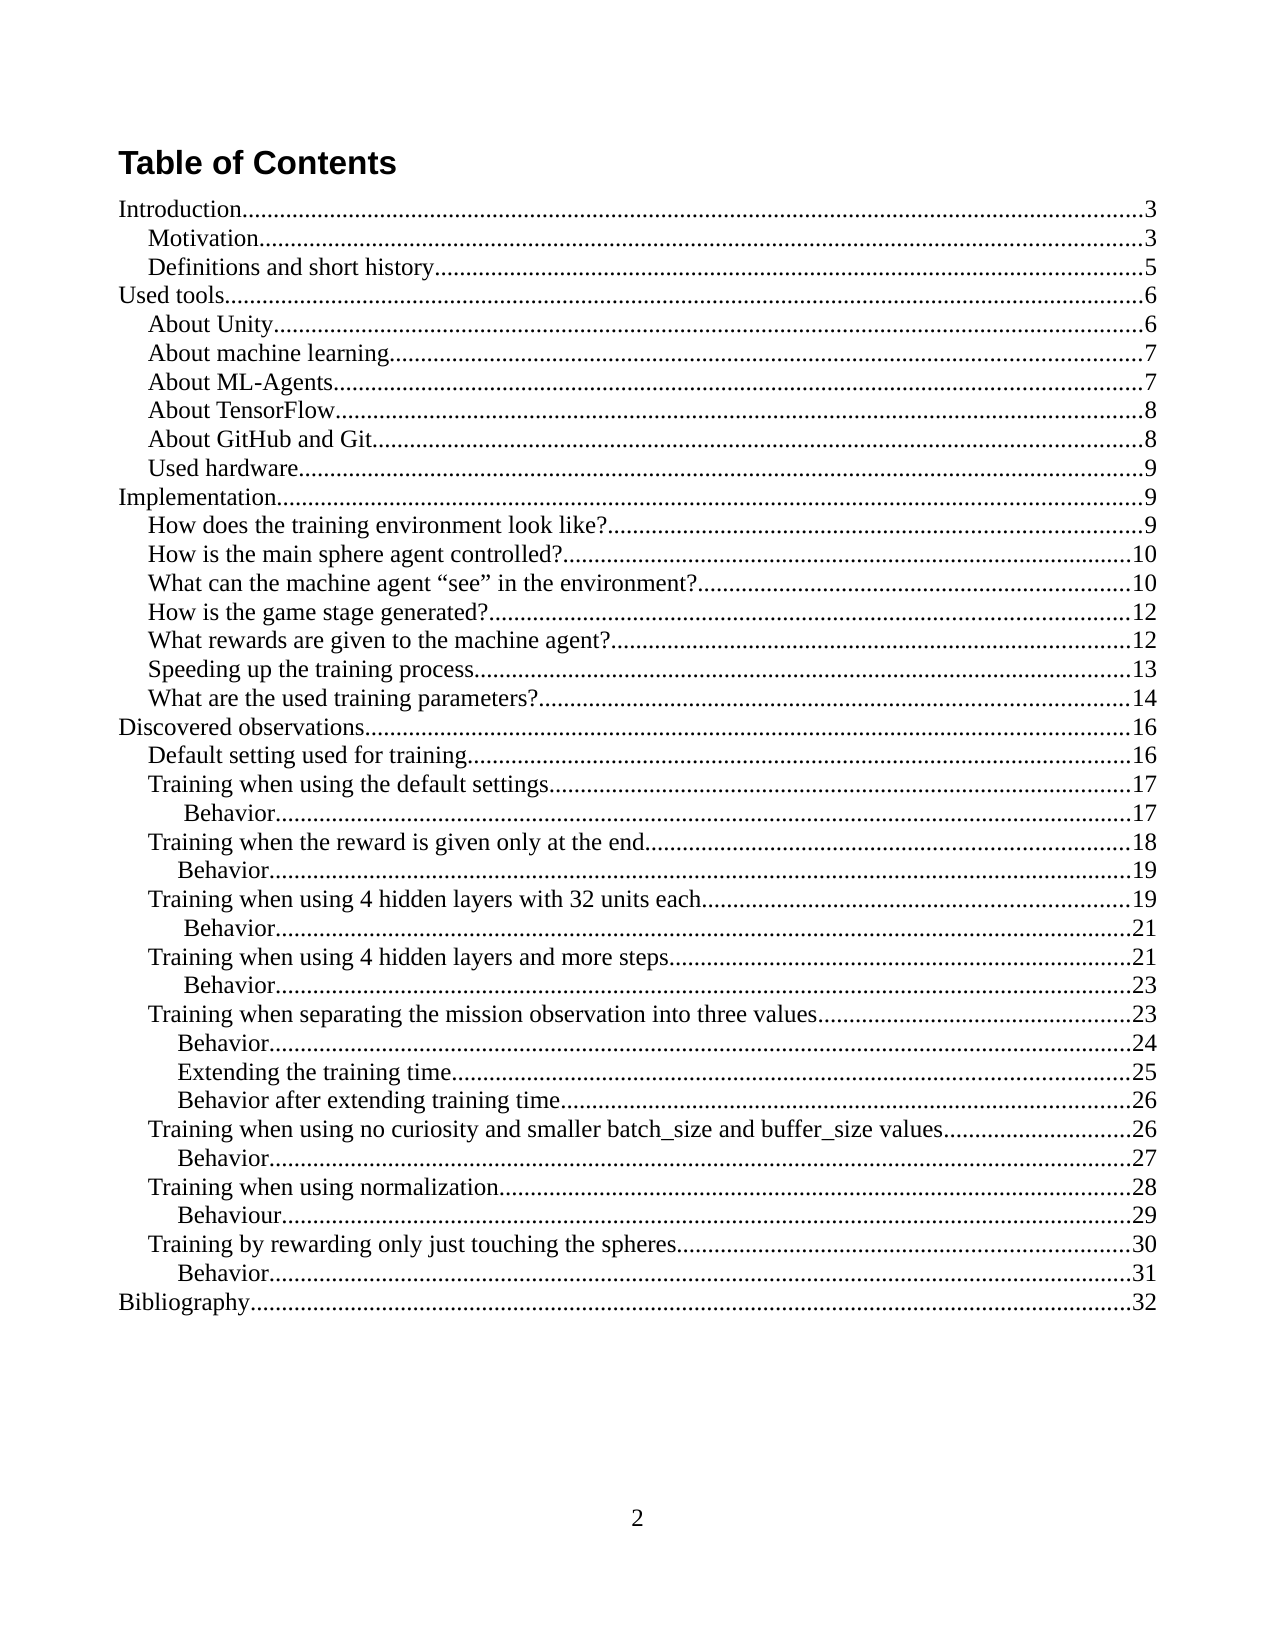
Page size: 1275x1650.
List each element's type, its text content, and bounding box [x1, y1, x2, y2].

text Behavior 19 [177, 855, 1157, 884]
text How is the main sphere agent controlled? 10 [148, 539, 1157, 568]
text What rewards are given to the machine agent? 12 [148, 625, 1157, 654]
text Discovered observations 16 [118, 712, 1157, 740]
text Behavior 27 [177, 1143, 1157, 1172]
text What are the used training parameters? 14 [148, 683, 1157, 712]
text Training when using no curiosity and smaller batch_size and buffer_size values 26 [148, 1114, 1157, 1143]
text Behavior 23 [177, 970, 1157, 999]
text About ML-Agents 7 [148, 367, 1157, 395]
text Training when using 4 hidden layers and more steps 21 [148, 942, 1157, 970]
text Implementation 9 [118, 482, 1157, 510]
text Training by rewarding only just touching the spheres 30 [148, 1229, 1157, 1258]
text Behavior after extending training time 26 [177, 1085, 1157, 1114]
text Behavior 17 [177, 798, 1157, 827]
text Training when using 4 hidden layers with 32 units each 19 [148, 884, 1157, 913]
text Behavior 24 [177, 1028, 1157, 1057]
text Bibliography 32 [118, 1287, 1157, 1315]
text Default setting used for training 16 [148, 740, 1157, 769]
text Training when using normalization 28 [148, 1172, 1157, 1200]
text How is the game stage generated? 12 [148, 597, 1157, 625]
text Extending the training time 25 [177, 1057, 1157, 1085]
text What can the machine agent “see” in the environment? 10 [148, 568, 1157, 597]
text Behaviour 29 [177, 1200, 1157, 1229]
text Speeding up the training process 13 [148, 654, 1157, 683]
text About Unity 6 [148, 309, 1157, 338]
text Introduction 3 [118, 194, 1157, 223]
text Training when using the default settings 17 [148, 769, 1157, 798]
text Training when separating the mission observation into three values 23 [148, 999, 1157, 1028]
text Used tools 6 [118, 280, 1157, 309]
text How does the training environment look like? 9 [148, 510, 1157, 539]
subtitle Table of Contents [118, 143, 1157, 182]
text Behavior 21 [177, 913, 1157, 942]
text Motivation 3 [148, 223, 1157, 252]
text Definitions and short history 5 [148, 252, 1157, 280]
text About GitHub and Git 8 [148, 424, 1157, 453]
text Used hardware 9 [148, 453, 1157, 482]
text Behavior 31 [177, 1258, 1157, 1287]
text About machine learning 7 [148, 338, 1157, 367]
text Training when the reward is given only at the end 18 [148, 827, 1157, 855]
text About TensorFlow 8 [148, 395, 1157, 424]
